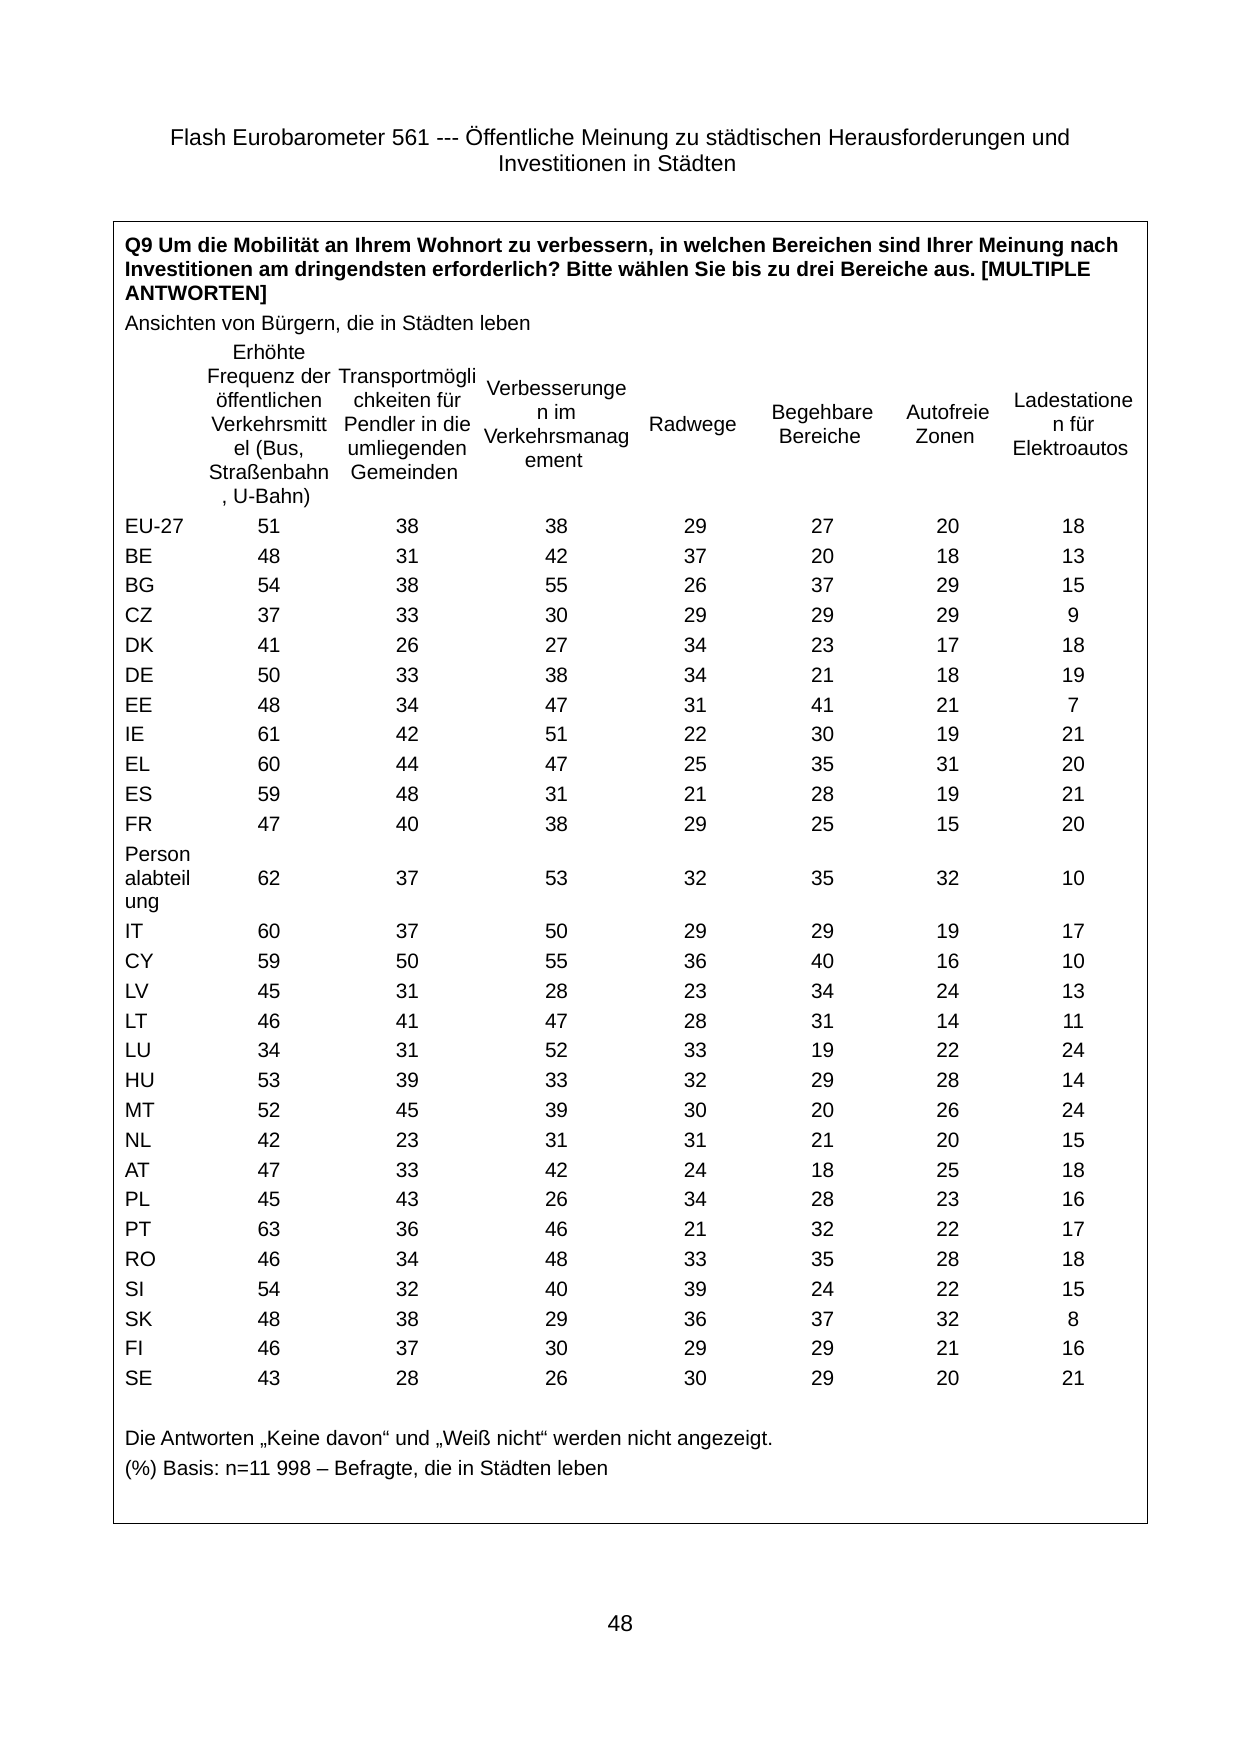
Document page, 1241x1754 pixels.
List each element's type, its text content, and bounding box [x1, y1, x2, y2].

table_cell [1009, 1393, 1138, 1423]
table_cell 18 [1009, 1244, 1138, 1274]
table_cell 21 [1009, 1363, 1138, 1393]
table_cell 16 [1009, 1333, 1138, 1363]
table_cell BG [122, 570, 203, 600]
table_cell 25 [633, 749, 758, 779]
table_cell 33 [633, 1244, 758, 1274]
table_cell 23 [633, 976, 758, 1006]
table_header Q9 Um die Mobilität an Ihrem Wohnort zu verbessern, in welchen Bereichen sind Ihrer Meinung nach Investitionen am dringendsten erforderlich? Bitte wählen Sie bis zu drei Bereiche aus. [MULTIPLE ANTWORTEN] [122, 230, 1138, 307]
table_cell 36 [633, 1304, 758, 1333]
table_cell 33 [334, 1155, 480, 1184]
table_cell 22 [887, 1214, 1008, 1244]
table_cell 36 [334, 1214, 480, 1244]
table_cell 8 [1009, 1304, 1138, 1333]
table_cell 20 [758, 541, 887, 570]
table_cell 15 [1009, 570, 1138, 600]
table_cell 45 [203, 976, 334, 1006]
table_cell 54 [203, 1274, 334, 1303]
table_cell 13 [1009, 541, 1138, 570]
table_cell 34 [203, 1035, 334, 1065]
table_cell 15 [887, 809, 1008, 838]
table_cell 20 [1009, 749, 1138, 779]
table_cell 18 [1009, 511, 1138, 541]
table_cell 60 [203, 749, 334, 779]
table_cell 37 [633, 541, 758, 570]
table_cell 19 [758, 1035, 887, 1065]
table_cell 39 [480, 1095, 633, 1125]
table_cell 42 [480, 541, 633, 570]
table_cell 21 [758, 1125, 887, 1154]
table_cell 29 [633, 600, 758, 630]
table_cell 21 [633, 1214, 758, 1244]
table_cell 22 [887, 1035, 1008, 1065]
table_cell 37 [758, 1304, 887, 1333]
table_cell FR [122, 809, 203, 838]
table_cell 32 [887, 1304, 1008, 1333]
table_cell 34 [633, 660, 758, 689]
table_cell (%) Basis: n=11 998 – Befragte, die in Städten leben [122, 1453, 1138, 1482]
table_cell 10 [1009, 946, 1138, 976]
table_cell [480, 1393, 633, 1423]
table_cell 15 [1009, 1274, 1138, 1303]
table_cell Transportmöglichkeiten für Pendler in die umliegenden Gemeinden [334, 337, 480, 511]
table_cell 20 [887, 511, 1008, 541]
table_cell 37 [758, 570, 887, 600]
table_cell 41 [334, 1006, 480, 1035]
table_cell 34 [334, 690, 480, 719]
table_cell 18 [1009, 1155, 1138, 1184]
table_cell 18 [887, 541, 1008, 570]
table_cell 31 [334, 1035, 480, 1065]
table_cell 53 [480, 839, 633, 916]
table_cell 26 [633, 570, 758, 600]
table_cell 18 [1009, 630, 1138, 660]
table_cell 47 [480, 690, 633, 719]
table_cell 29 [887, 570, 1008, 600]
table_cell 32 [758, 1214, 887, 1244]
table_cell CY [122, 946, 203, 976]
table_cell 52 [480, 1035, 633, 1065]
table_cell Radwege [633, 337, 758, 511]
table_cell 40 [480, 1274, 633, 1303]
table_cell 28 [633, 1006, 758, 1035]
table_cell [633, 1393, 758, 1423]
table_cell 29 [887, 600, 1008, 630]
table_cell 60 [203, 916, 334, 946]
table_cell 52 [203, 1095, 334, 1125]
table_cell 38 [480, 660, 633, 689]
table_cell 63 [203, 1214, 334, 1244]
table_cell 29 [758, 1333, 887, 1363]
table_cell 21 [1009, 779, 1138, 809]
table_cell 45 [334, 1095, 480, 1125]
table_cell PL [122, 1184, 203, 1214]
table_cell 42 [480, 1155, 633, 1184]
table_cell 29 [480, 1304, 633, 1333]
table_cell 35 [758, 749, 887, 779]
table_cell 22 [887, 1274, 1008, 1303]
table_cell 34 [633, 1184, 758, 1214]
table_cell [122, 337, 203, 511]
table_cell 37 [203, 600, 334, 630]
table_cell Begehbare Bereiche [758, 337, 887, 511]
table_cell 18 [758, 1155, 887, 1184]
table_cell 29 [758, 1363, 887, 1393]
table_cell HU [122, 1065, 203, 1095]
table_cell 43 [203, 1363, 334, 1393]
table_cell 38 [334, 1304, 480, 1333]
table_cell Die Antworten „Keine davon“ und „Weiß nicht“ werden nicht angezeigt. [122, 1423, 1138, 1452]
table_cell SK [122, 1304, 203, 1333]
table_cell 11 [1009, 1006, 1138, 1035]
table_cell EE [122, 690, 203, 719]
table_cell 19 [887, 779, 1008, 809]
table_cell AT [122, 1155, 203, 1184]
table_cell 30 [480, 600, 633, 630]
table_cell 43 [334, 1184, 480, 1214]
table_cell 50 [334, 946, 480, 976]
table_cell 9 [1009, 600, 1138, 630]
table_cell 21 [1009, 719, 1138, 749]
table_cell 31 [758, 1006, 887, 1035]
table_cell 31 [480, 1125, 633, 1154]
table_cell 48 [334, 779, 480, 809]
table_cell 46 [203, 1333, 334, 1363]
table_cell 62 [203, 839, 334, 916]
table_cell 48 [480, 1244, 633, 1274]
table_cell 34 [758, 976, 887, 1006]
table_cell MT [122, 1095, 203, 1125]
table_cell 7 [1009, 690, 1138, 719]
table_cell 25 [887, 1155, 1008, 1184]
table_cell 31 [334, 976, 480, 1006]
table_cell 30 [480, 1333, 633, 1363]
table_cell RO [122, 1244, 203, 1274]
table_cell 28 [887, 1244, 1008, 1274]
table_cell 41 [203, 630, 334, 660]
table_cell 24 [633, 1155, 758, 1184]
table_cell LU [122, 1035, 203, 1065]
table_cell 38 [480, 511, 633, 541]
table_cell 32 [633, 839, 758, 916]
table_cell 26 [887, 1095, 1008, 1125]
table_cell 32 [633, 1065, 758, 1095]
table_cell 37 [334, 1333, 480, 1363]
table_cell 25 [758, 809, 887, 838]
table_cell 18 [887, 660, 1008, 689]
table_cell 14 [887, 1006, 1008, 1035]
table_cell 33 [334, 660, 480, 689]
table_cell Ladestationen für Elektroautos [1009, 337, 1138, 511]
table_cell 32 [887, 839, 1008, 916]
table_cell 55 [480, 946, 633, 976]
table_cell 48 [203, 541, 334, 570]
table_cell 51 [480, 719, 633, 749]
table_cell 28 [334, 1363, 480, 1393]
table_cell 28 [480, 976, 633, 1006]
table_cell 44 [334, 749, 480, 779]
table_cell 28 [758, 1184, 887, 1214]
table_cell 37 [334, 839, 480, 916]
table_cell 22 [633, 719, 758, 749]
table_cell 16 [887, 946, 1008, 976]
table_cell 46 [203, 1006, 334, 1035]
table_cell 38 [334, 511, 480, 541]
table_cell 26 [480, 1184, 633, 1214]
table_cell 42 [203, 1125, 334, 1154]
table_cell 10 [1009, 839, 1138, 916]
table_cell 31 [887, 749, 1008, 779]
table_cell 17 [1009, 1214, 1138, 1244]
table_cell 19 [1009, 660, 1138, 689]
table_cell 24 [1009, 1095, 1138, 1125]
table_cell DE [122, 660, 203, 689]
table_cell 51 [203, 511, 334, 541]
table_cell 36 [633, 946, 758, 976]
table_cell [122, 1393, 203, 1423]
table_cell 46 [480, 1214, 633, 1244]
table_cell 29 [758, 916, 887, 946]
table_cell 50 [480, 916, 633, 946]
table_cell 29 [633, 916, 758, 946]
table_cell EU-27 [122, 511, 203, 541]
table_cell 17 [887, 630, 1008, 660]
table_cell 32 [334, 1274, 480, 1303]
table_cell 21 [758, 660, 887, 689]
table_cell 48 [203, 1304, 334, 1333]
table_cell 61 [203, 719, 334, 749]
table_cell 24 [887, 976, 1008, 1006]
table_cell NL [122, 1125, 203, 1154]
table_cell [887, 1393, 1008, 1423]
table_cell 45 [203, 1184, 334, 1214]
table_cell 34 [334, 1244, 480, 1274]
table_cell 31 [480, 779, 633, 809]
table_cell 33 [633, 1035, 758, 1065]
table_cell Autofreie Zonen [887, 337, 1008, 511]
table_cell [203, 1393, 334, 1423]
table_cell 47 [203, 809, 334, 838]
table_cell FI [122, 1333, 203, 1363]
table_cell 30 [758, 719, 887, 749]
table_cell 23 [887, 1184, 1008, 1214]
table_cell 48 [203, 690, 334, 719]
table_cell BE [122, 541, 203, 570]
table_cell 13 [1009, 976, 1138, 1006]
table_cell 14 [1009, 1065, 1138, 1095]
table_cell Personalabteilung [122, 839, 203, 916]
table_cell 50 [203, 660, 334, 689]
table_cell 19 [887, 719, 1008, 749]
table_cell 29 [633, 511, 758, 541]
table_cell 29 [633, 809, 758, 838]
table_cell 20 [887, 1125, 1008, 1154]
table_cell 59 [203, 779, 334, 809]
table_cell 21 [887, 690, 1008, 719]
table_cell 23 [758, 630, 887, 660]
table_cell 39 [334, 1065, 480, 1095]
table_cell SI [122, 1274, 203, 1303]
table_cell PT [122, 1214, 203, 1244]
table_cell 21 [887, 1333, 1008, 1363]
table_cell 40 [334, 809, 480, 838]
table_cell [758, 1393, 887, 1423]
table_cell 47 [480, 1006, 633, 1035]
table_cell IE [122, 719, 203, 749]
table_cell 20 [1009, 809, 1138, 838]
table_cell 24 [758, 1274, 887, 1303]
table_cell 33 [480, 1065, 633, 1095]
table_cell 38 [480, 809, 633, 838]
table_cell 23 [334, 1125, 480, 1154]
table_cell 17 [1009, 916, 1138, 946]
table_cell 35 [758, 1244, 887, 1274]
table_cell 54 [203, 570, 334, 600]
table_cell 30 [633, 1095, 758, 1125]
table_cell 38 [334, 570, 480, 600]
table_cell 15 [1009, 1125, 1138, 1154]
table_cell 20 [758, 1095, 887, 1125]
table_cell Ansichten von Bürgern, die in Städten leben [122, 308, 1138, 337]
table_cell 20 [887, 1363, 1008, 1393]
table_cell 30 [633, 1363, 758, 1393]
table_cell 47 [203, 1155, 334, 1184]
table_cell 46 [203, 1244, 334, 1274]
table_cell [334, 1393, 480, 1423]
table_cell 31 [633, 1125, 758, 1154]
table_cell 31 [334, 541, 480, 570]
table_cell Verbesserungen im Verkehrsmanagement [480, 337, 633, 511]
table_cell 53 [203, 1065, 334, 1095]
table_cell 29 [633, 1333, 758, 1363]
table_cell 37 [334, 916, 480, 946]
table_cell 34 [633, 630, 758, 660]
table_cell 26 [480, 1363, 633, 1393]
table_cell IT [122, 916, 203, 946]
table_cell SE [122, 1363, 203, 1393]
table_cell 42 [334, 719, 480, 749]
table_cell 27 [758, 511, 887, 541]
table_cell LV [122, 976, 203, 1006]
table_cell 28 [887, 1065, 1008, 1095]
table_cell ES [122, 779, 203, 809]
table_cell Erhöhte Frequenz der öffentlichen Verkehrsmittel (Bus, Straßenbahn, U-Bahn) [203, 337, 334, 511]
table_cell 47 [480, 749, 633, 779]
table_cell 33 [334, 600, 480, 630]
table_cell LT [122, 1006, 203, 1035]
table_cell 24 [1009, 1035, 1138, 1065]
table_cell 40 [758, 946, 887, 976]
table_cell 55 [480, 570, 633, 600]
table_cell 27 [480, 630, 633, 660]
table_cell 26 [334, 630, 480, 660]
table_cell 59 [203, 946, 334, 976]
table_cell 16 [1009, 1184, 1138, 1214]
table_cell 29 [758, 1065, 887, 1095]
table_cell 31 [633, 690, 758, 719]
table_cell CZ [122, 600, 203, 630]
table_cell 39 [633, 1274, 758, 1303]
table_cell 19 [887, 916, 1008, 946]
table_cell 41 [758, 690, 887, 719]
table_cell 28 [758, 779, 887, 809]
table_cell DK [122, 630, 203, 660]
table_cell 29 [758, 600, 887, 630]
table_cell EL [122, 749, 203, 779]
table_cell 35 [758, 839, 887, 916]
table_cell 21 [633, 779, 758, 809]
